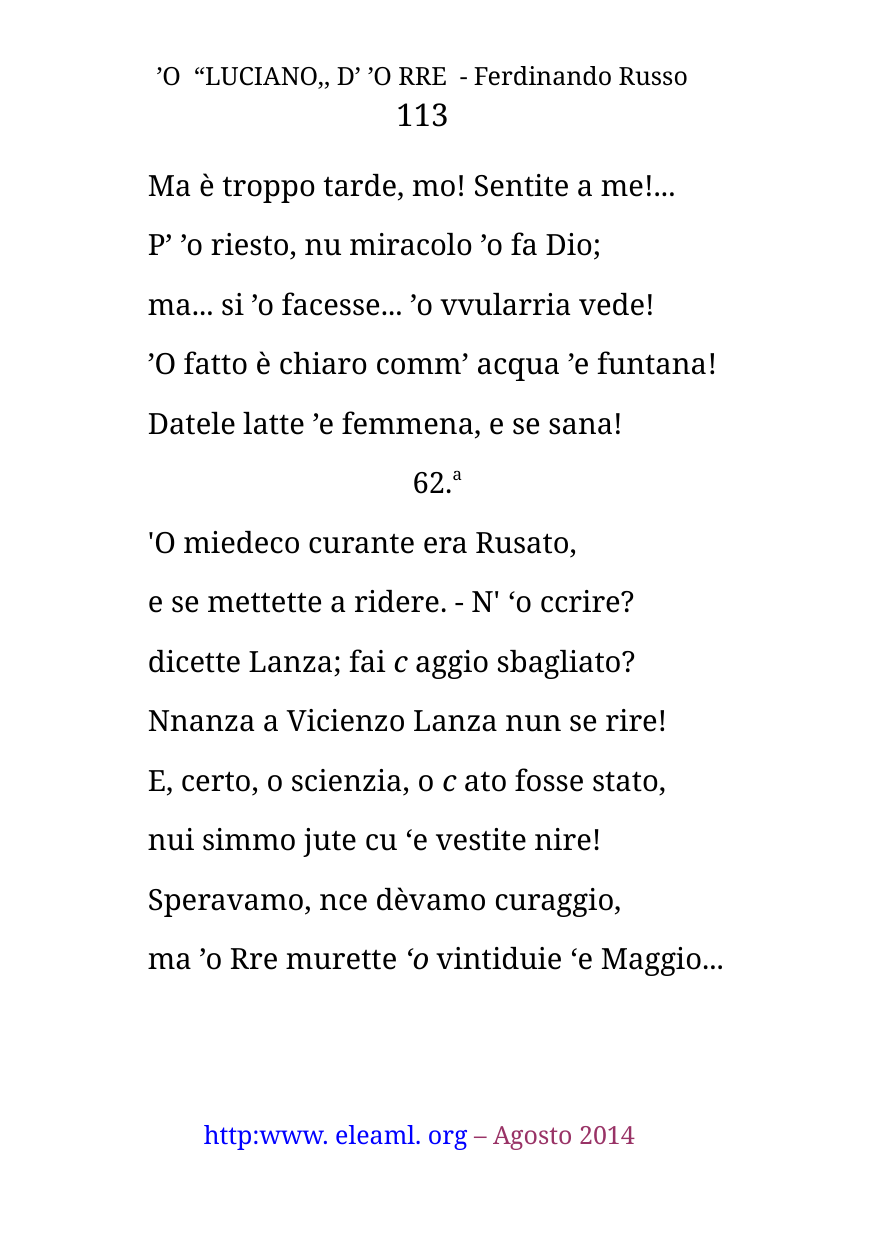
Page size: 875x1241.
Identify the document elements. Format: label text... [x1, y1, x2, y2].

text dicette Lanza; fai c aggio sbagliato? [118, 641, 726, 681]
text 'O miedeco curante era Rusato, [118, 522, 726, 562]
text 62.a [118, 463, 726, 502]
text P’ ’o riesto, nu miracolo ’o fa Dio; [118, 225, 726, 264]
text nui simmo jute cu ‘e vestite nire! [118, 819, 726, 859]
text Speravamo, nce dèvamo curaggio, [118, 879, 726, 919]
text Nnanza a Vicienzo Lanza nun se rire! [118, 701, 726, 740]
text Ma è troppo tarde, mo! Sentite a me!... [118, 165, 726, 205]
text ’O fatto è chiaro comm’ acqua ’e funtana! [118, 344, 726, 383]
text Datele latte ’e femmena, e se sana! [118, 403, 726, 443]
text E, certo, o scienzia, o c ato fosse stato, [118, 760, 726, 800]
text e se mettette a ridere. - N' ‘o ccrire? [118, 582, 726, 621]
text ma ’o Rre murette ‘o vintiduie ‘e Maggio... [118, 938, 726, 978]
text ma... si ’o facesse... ’o vvularria vede! [118, 284, 726, 324]
